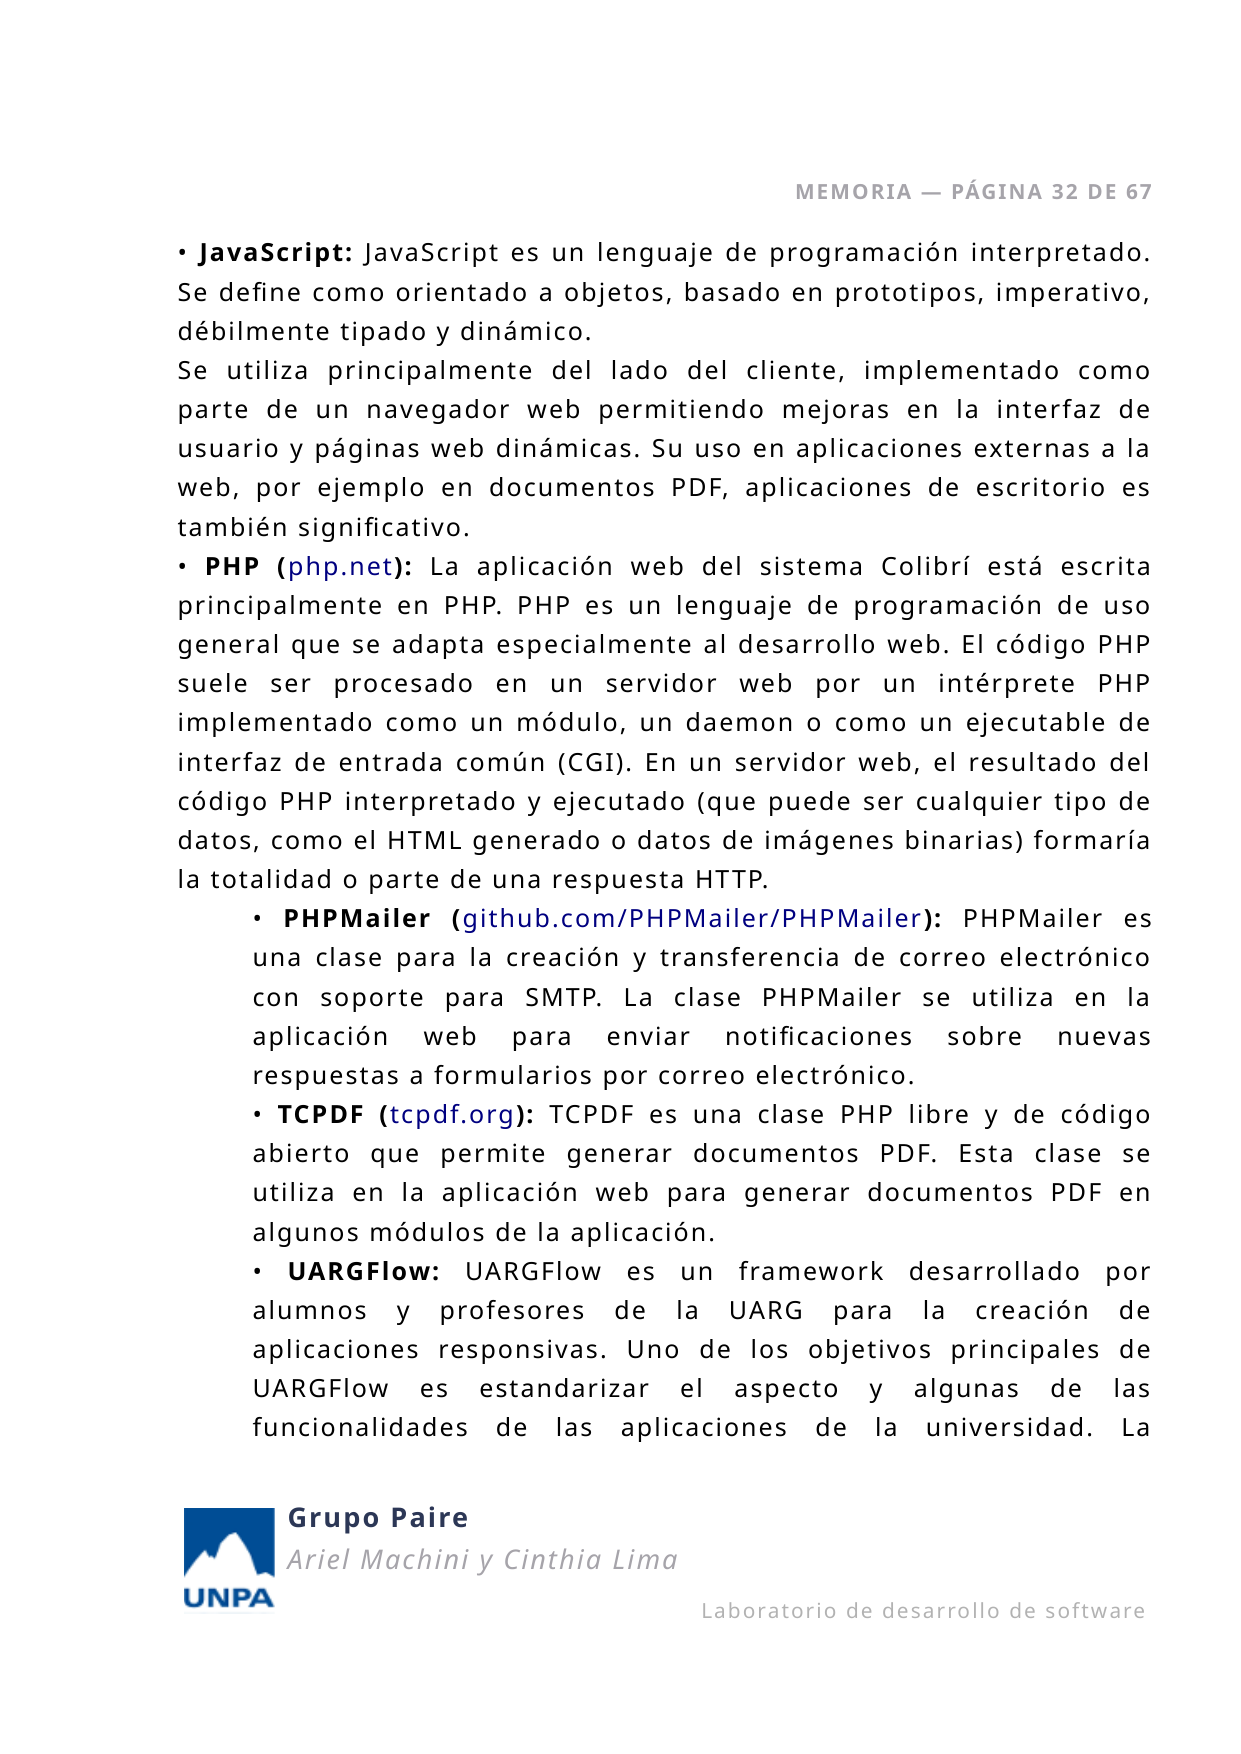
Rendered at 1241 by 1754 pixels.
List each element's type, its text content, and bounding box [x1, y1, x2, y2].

text • PHPMailer (github.com/PHPMailer/PHPMailer): PHPMailer es una clase para la creación y transferencia de correo electrónico con soporte para SMTP. La clase PHPMailer se utiliza en la aplicación web para enviar notificaciones sobre nuevas respuestas a formularios por correo electrónico. [252, 901, 1152, 1092]
text • PHP (php.net): La aplicación web del sistema Colibrí está escrita principalmente en PHP. PHP es un lenguaje de programación de uso general que se adapta especialmente al desarrollo web. El código PHP suele ser procesado en un servidor web por un intérprete PHP implementado como un módulo, un daemon o como un ejecutable de interfaz de entrada común (CGI). En un servidor web, el resultado del código PHP interpretado y ejecutado (que puede ser cualquier tipo de datos, como el HTML generado o datos de imágenes binarias) formaría la totalidad o parte de una respuesta HTTP. [177, 548, 1152, 896]
text Se utiliza principalmente del lado del cliente, implementado como parte de un navegador web permitiendo mejoras en la interfaz de usuario y páginas web dinámicas. Su uso en aplicaciones externas a la web, por ejemplo en documentos PDF, aplicaciones de escritorio es también significativo. [177, 353, 1152, 543]
picture [184, 1508, 275, 1614]
text • TCPDF (tcpdf.org): TCPDF es una clase PHP libre y de código abierto que permite generar documentos PDF. Esta clase se utiliza en la aplicación web para generar documentos PDF en algunos módulos de la aplicación. [252, 1097, 1152, 1248]
text • JavaScript: JavaScript es un lenguaje de programación interpretado. Se define como orientado a objetos, basado en prototipos, imperativo, débilmente tipado y dinámico. [177, 235, 1152, 347]
text • UARGFlow: UARGFlow es un framework desarrollado por alumnos y profesores de la UARG para la creación de aplicaciones responsivas. Uno de los objetivos principales de UARGFlow es estandarizar el aspecto y algunas de las funcionalidades de las aplicaciones de la universidad. La [252, 1253, 1152, 1444]
